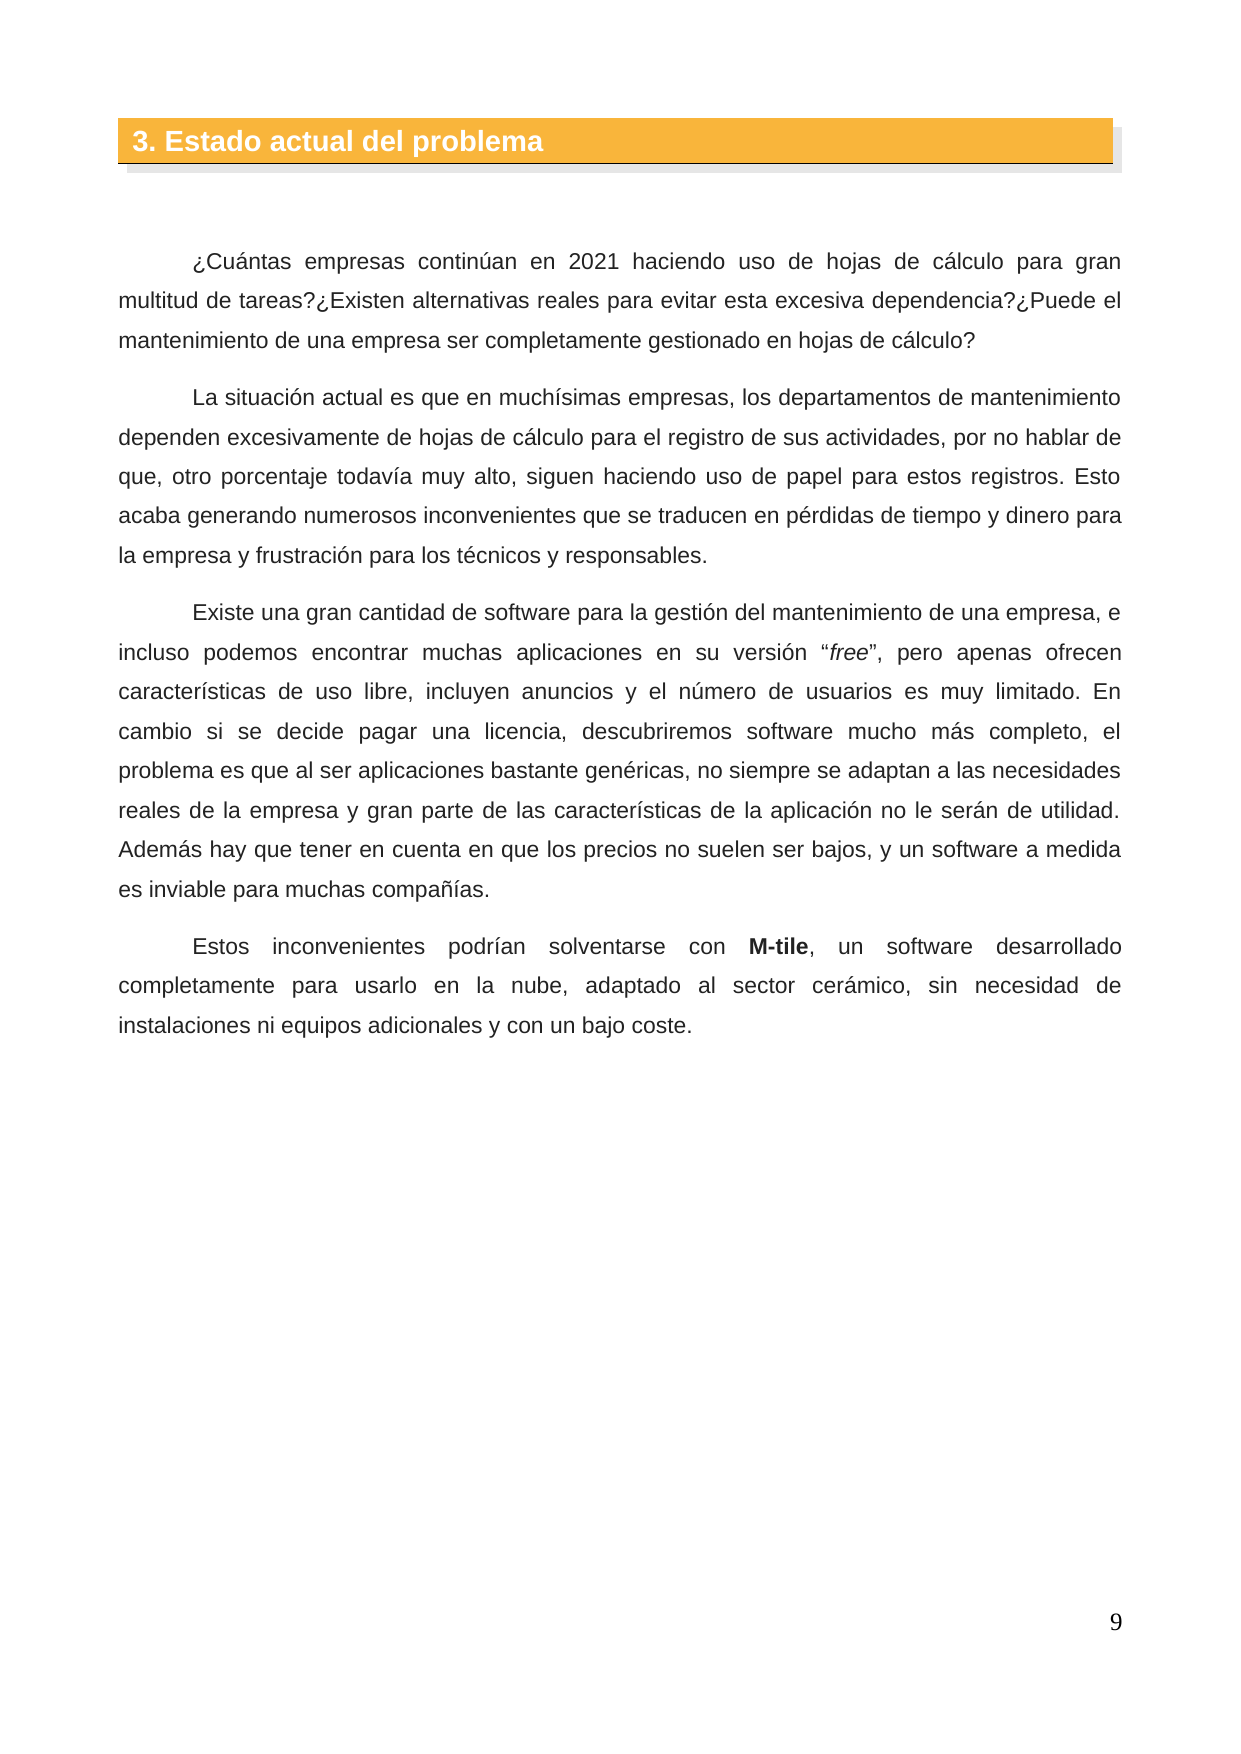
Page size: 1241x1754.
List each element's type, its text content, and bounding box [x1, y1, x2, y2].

table_header 3. Estado actual del problema [118, 118, 1113, 163]
text La situación actual es que en muchísimas empresas, los departamentos de mantenimiento dependen excesivamente de hojas de cálculo para el registro de sus actividades, por no hablar de que, otro porcentaje todavía muy alto, siguen haciendo uso de papel para estos registros. Esto acaba generando numerosos inconvenientes que se traducen en pérdidas de tiempo y dinero para la empresa y frustración para los técnicos y responsables. [118, 384, 1122, 568]
text ¿Cuántas empresas continúan en 2021 haciendo uso de hojas de cálculo para gran multitud de tareas?¿Existen alternativas reales para evitar esta excesiva dependencia?¿Puede el mantenimiento de una empresa ser completamente gestionado en hojas de cálculo? [118, 248, 1122, 353]
text Estos inconvenientes podrían solventarse con M-tile, un software desarrollado completamente para usarlo en la nube, adaptado al sector cerámico, sin necesidad de instalaciones ni equipos adicionales y con un bajo coste. [118, 933, 1122, 1038]
text Existe una gran cantidad de software para la gestión del mantenimiento de una empresa, e incluso podemos encontrar muchas aplicaciones en su versión “free”, pero apenas ofrecen características de uso libre, incluyen anuncios y el número de usuarios es muy limitado. En cambio si se decide pagar una licencia, descubriremos software mucho más completo, el problema es que al ser aplicaciones bastante genéricas, no siempre se adaptan a las necesidades reales de la empresa y gran parte de las características de la aplicación no le serán de utilidad. Además hay que tener en cuenta en que los precios no suelen ser bajos, y un software a medida es inviable para muchas compañías. [118, 599, 1122, 902]
